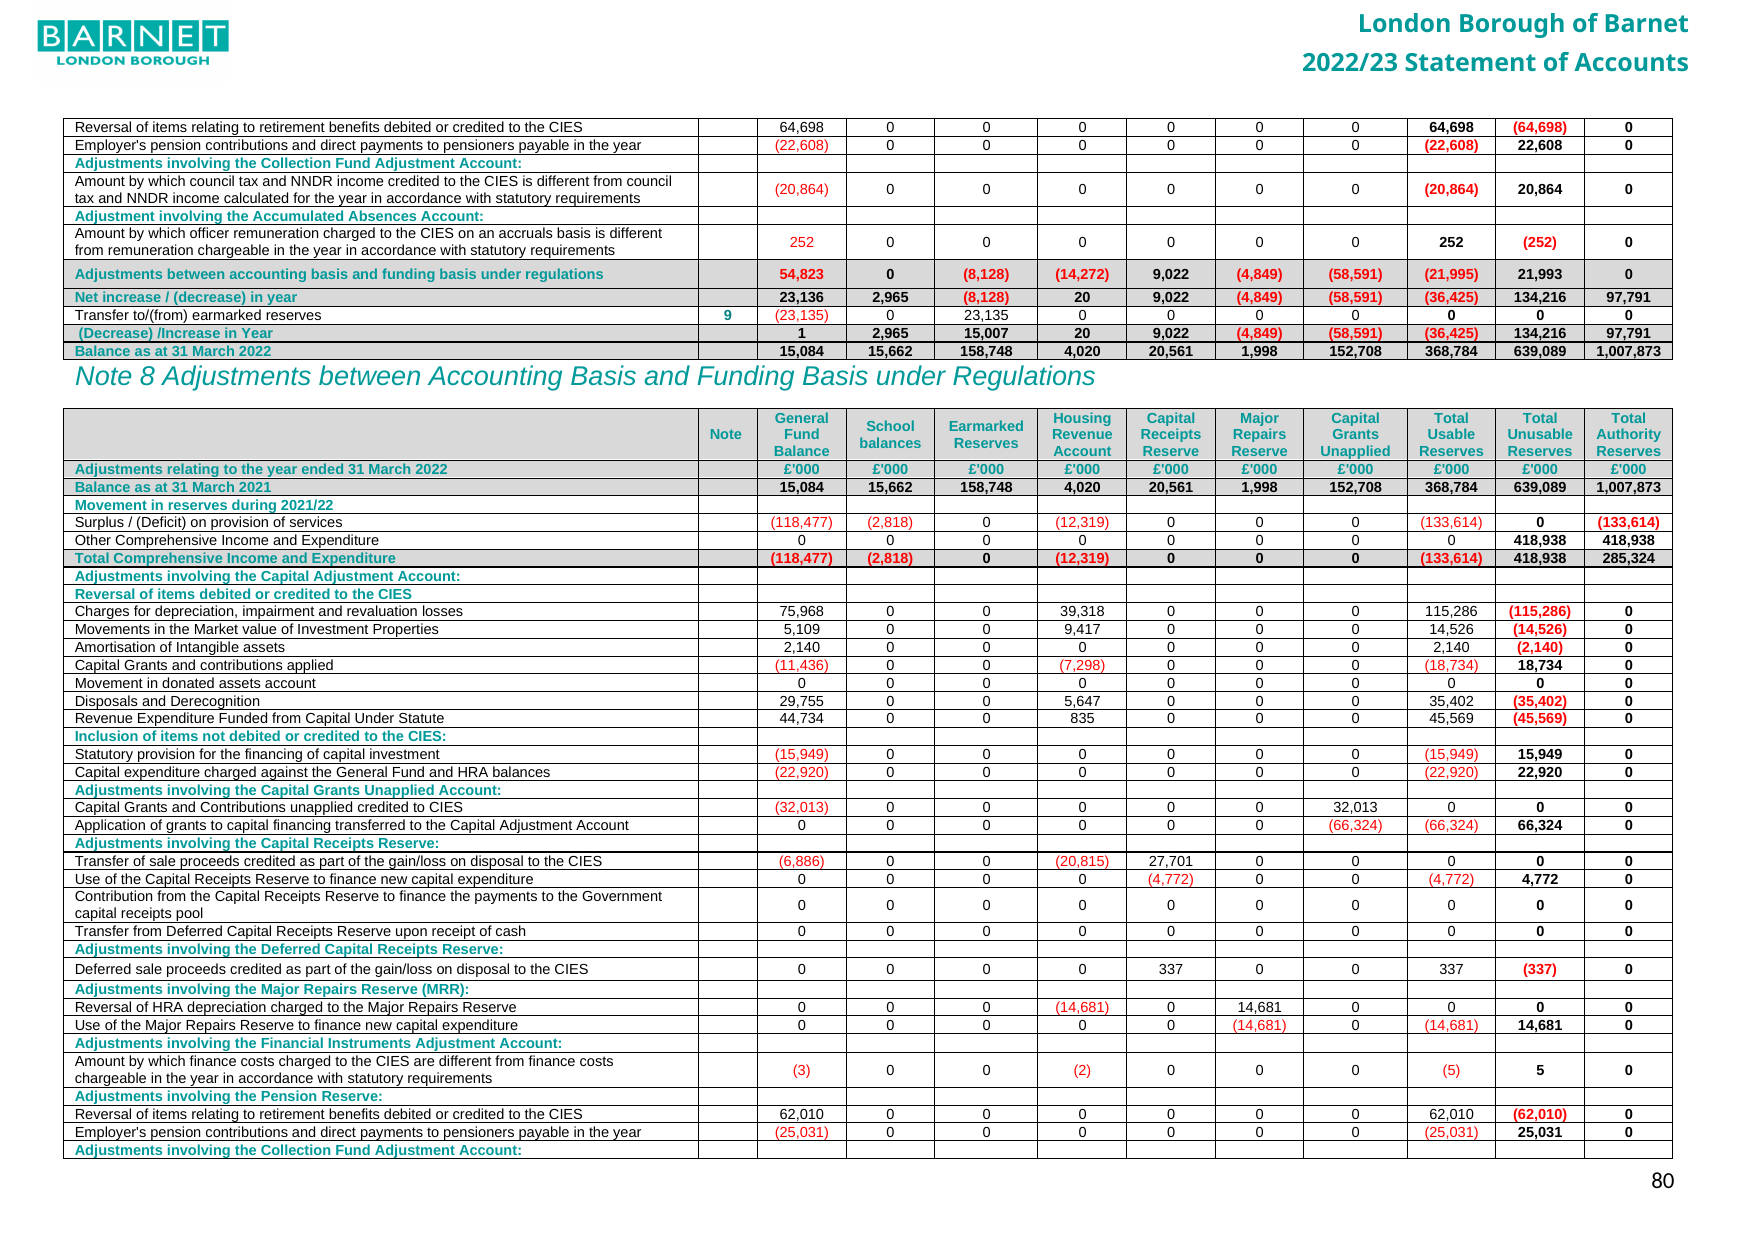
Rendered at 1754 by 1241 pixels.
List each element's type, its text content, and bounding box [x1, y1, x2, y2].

table_cell [699, 119, 757, 136]
table_cell 0 [1038, 958, 1126, 979]
table_cell [699, 603, 757, 620]
table_cell [1216, 207, 1303, 224]
table_cell [699, 137, 757, 154]
table_cell (115,286) [1496, 603, 1584, 620]
table_cell 0 [847, 923, 934, 939]
table_cell [1496, 496, 1584, 513]
table_cell 0 [1127, 137, 1215, 154]
table_cell Reversal of items relating to retirement benefits debited or credited to the CIES [64, 1106, 698, 1122]
table_cell 75,968 [758, 603, 846, 620]
table_cell [847, 835, 934, 851]
table_cell [1408, 155, 1495, 172]
table_cell 0 [1216, 923, 1303, 939]
table_cell (2,140) [1496, 639, 1584, 656]
table_cell 0 [758, 1016, 846, 1033]
table_cell 22,920 [1496, 764, 1584, 780]
table_cell [1496, 585, 1584, 602]
table_cell [1038, 781, 1126, 798]
table_cell [699, 781, 757, 798]
table_cell [935, 1088, 1037, 1104]
table_cell 0 [1127, 799, 1215, 816]
table_cell 0 [1216, 119, 1303, 136]
table_cell 0 [935, 225, 1037, 258]
table_cell [1038, 496, 1126, 513]
table_cell [1408, 728, 1495, 744]
table_cell 0 [1585, 799, 1672, 816]
table_cell 0 [1038, 764, 1126, 780]
table_cell [699, 461, 757, 477]
table_cell (14,681) [1216, 1016, 1303, 1033]
table_cell £'000 [1585, 461, 1672, 477]
table_cell £'000 [935, 461, 1037, 477]
table_cell [699, 728, 757, 744]
table_cell 0 [1304, 137, 1407, 154]
table_cell 0 [1304, 958, 1407, 979]
table_cell 0 [1038, 799, 1126, 816]
table_cell [699, 835, 757, 851]
table_cell [1585, 941, 1672, 957]
table_cell (15,949) [758, 746, 846, 762]
table_cell 0 [1585, 173, 1672, 206]
table_cell 0 [1585, 307, 1672, 324]
table_cell 2,140 [758, 639, 846, 656]
table_cell [847, 728, 934, 744]
table_cell Revenue Expenditure Funded from Capital Under Statute [64, 710, 698, 727]
table_cell 0 [847, 888, 934, 922]
table_cell [699, 817, 757, 834]
table_cell 0 [1127, 621, 1215, 638]
table_cell 0 [935, 173, 1037, 206]
table_cell 0 [1304, 225, 1407, 258]
table_cell Application of grants to capital financing transferred to the Capital Adjustment Account [64, 817, 698, 834]
table_cell Employer's pension contributions and direct payments to pensioners payable in the year [64, 1123, 698, 1140]
table_cell 20,561 [1127, 343, 1215, 359]
table_cell 25,031 [1496, 1123, 1584, 1140]
table_cell £'000 [1127, 461, 1215, 477]
table_cell 0 [1038, 888, 1126, 922]
table_cell 0 [1216, 307, 1303, 324]
table_cell [1496, 781, 1584, 798]
table_cell 0 [1216, 817, 1303, 834]
table_cell 0 [1496, 674, 1584, 691]
table_cell [1304, 155, 1407, 172]
table_cell 0 [1038, 1123, 1126, 1140]
table_cell 0 [847, 746, 934, 762]
table_cell (4,772) [1408, 870, 1495, 887]
table_cell (133,614) [1408, 514, 1495, 531]
table_cell [1408, 835, 1495, 851]
table_cell Reversal of HRA depreciation charged to the Major Repairs Reserve [64, 999, 698, 1015]
table_cell [1585, 1141, 1672, 1158]
table_cell Adjustments involving the Collection Fund Adjustment Account: [64, 1141, 698, 1158]
table_cell 15,662 [847, 343, 934, 359]
table_cell [1216, 981, 1303, 997]
table_cell 1,998 [1216, 343, 1303, 359]
table_cell 0 [1585, 923, 1672, 939]
table_cell [1304, 568, 1407, 584]
table_cell 285,324 [1585, 550, 1672, 566]
table_cell 0 [935, 958, 1037, 979]
table_cell 0 [1585, 817, 1672, 834]
table_header General Fund Balance [758, 409, 846, 459]
table_cell [1408, 568, 1495, 584]
table_cell 252 [1408, 225, 1495, 258]
table_cell [1585, 496, 1672, 513]
table_cell 0 [935, 692, 1037, 709]
table_cell [1496, 981, 1584, 997]
table_cell [699, 958, 757, 979]
table_cell (118,477) [758, 514, 846, 531]
table_cell 0 [1496, 799, 1584, 816]
table_cell [847, 155, 934, 172]
table_cell 0 [1127, 817, 1215, 834]
table_cell [847, 981, 934, 997]
table_cell [1304, 835, 1407, 851]
table_cell 0 [1304, 853, 1407, 869]
table_cell (23,135) [758, 307, 846, 324]
table_cell 0 [847, 764, 934, 780]
table_cell [699, 799, 757, 816]
table_cell [1304, 1141, 1407, 1158]
table_cell [699, 999, 757, 1015]
table_cell 9,022 [1127, 325, 1215, 341]
table_cell [1038, 1141, 1126, 1158]
table_cell [847, 568, 934, 584]
table_cell 0 [1585, 888, 1672, 922]
table_cell [1127, 496, 1215, 513]
table_cell 0 [1304, 764, 1407, 780]
table_cell Reversal of items relating to retirement benefits debited or credited to the CIES [64, 119, 698, 136]
table_cell (133,614) [1585, 514, 1672, 531]
table_cell (7,298) [1038, 657, 1126, 673]
table_cell [1408, 1141, 1495, 1158]
table_cell [699, 941, 757, 957]
table_cell 158,748 [935, 479, 1037, 495]
table_cell 0 [1038, 923, 1126, 939]
table_cell 0 [1038, 1016, 1126, 1033]
table_cell [699, 225, 757, 258]
table_cell 9,022 [1127, 260, 1215, 288]
table_cell [935, 728, 1037, 744]
table_cell Adjustments involving the Pension Reserve: [64, 1088, 698, 1104]
table_cell [935, 568, 1037, 584]
table_cell [1038, 585, 1126, 602]
table_cell 54,823 [758, 260, 846, 288]
table_cell [699, 1141, 757, 1158]
table_cell 0 [1127, 692, 1215, 709]
table_cell 0 [935, 923, 1037, 939]
table_cell 0 [1127, 746, 1215, 762]
table_cell 0 [847, 119, 934, 136]
table_cell 0 [1585, 639, 1672, 656]
table_cell [1304, 585, 1407, 602]
table_cell £'000 [1304, 461, 1407, 477]
table_cell [1216, 781, 1303, 798]
table_cell Adjustments involving the Capital Receipts Reserve: [64, 835, 698, 851]
table_cell [1038, 568, 1126, 584]
table_cell (22,920) [758, 764, 846, 780]
table_cell Transfer of sale proceeds credited as part of the gain/loss on disposal to the CIES [64, 853, 698, 869]
table_cell Surplus / (Deficit) on provision of services [64, 514, 698, 531]
table_cell (62,010) [1496, 1106, 1584, 1122]
table_cell (45,569) [1496, 710, 1584, 727]
table_cell 0 [758, 888, 846, 922]
table_cell (66,324) [1408, 817, 1495, 834]
table_cell Movement in donated assets account [64, 674, 698, 691]
table_cell 0 [935, 799, 1037, 816]
table_cell £'000 [1408, 461, 1495, 477]
table_cell [758, 835, 846, 851]
table_cell 0 [1216, 532, 1303, 549]
table_cell [1304, 496, 1407, 513]
table_cell 0 [1038, 137, 1126, 154]
table_cell 0 [847, 853, 934, 869]
table_cell Capital Grants and Contributions unapplied credited to CIES [64, 799, 698, 816]
table_cell (14,272) [1038, 260, 1126, 288]
table_cell [1216, 585, 1303, 602]
table_cell 0 [1127, 514, 1215, 531]
table_cell 0 [847, 639, 934, 656]
table_cell 0 [935, 119, 1037, 136]
table_cell 39,318 [1038, 603, 1126, 620]
table_cell 0 [1304, 1016, 1407, 1033]
table_cell 0 [1127, 1016, 1215, 1033]
table_cell [699, 764, 757, 780]
table_cell Deferred sale proceeds credited as part of the gain/loss on disposal to the CIES [64, 958, 698, 979]
table_cell 0 [935, 532, 1037, 549]
table_cell 0 [1585, 119, 1672, 136]
table_cell 29,755 [758, 692, 846, 709]
table_cell [699, 1088, 757, 1104]
table_cell [1127, 1034, 1215, 1052]
table_cell (4,772) [1127, 870, 1215, 887]
table_cell 62,010 [758, 1106, 846, 1122]
table_cell 0 [758, 532, 846, 549]
table_cell Adjustments involving the Collection Fund Adjustment Account: [64, 155, 698, 172]
table_cell 0 [1304, 1123, 1407, 1140]
table_cell 0 [1304, 307, 1407, 324]
table_cell 0 [1127, 1123, 1215, 1140]
table_cell (14,526) [1496, 621, 1584, 638]
table_cell 0 [847, 710, 934, 727]
table_cell [699, 710, 757, 727]
table_cell Capital expenditure charged against the General Fund and HRA balances [64, 764, 698, 780]
table_cell [847, 585, 934, 602]
table_cell [847, 1141, 934, 1158]
table_cell Contribution from the Capital Receipts Reserve to finance the payments to the Government capital receipts pool [64, 888, 698, 922]
table_cell [1127, 1141, 1215, 1158]
table_cell Reversal of items debited or credited to the CIES [64, 585, 698, 602]
table_cell 0 [1496, 999, 1584, 1015]
table_cell 5,647 [1038, 692, 1126, 709]
table_cell 0 [935, 603, 1037, 620]
table_cell Movement in reserves during 2021/22 [64, 496, 698, 513]
table_cell 4,020 [1038, 343, 1126, 359]
table_cell 0 [1127, 639, 1215, 656]
table_cell 0 [1304, 173, 1407, 206]
table_cell Balance as at 31 March 2022 [64, 343, 698, 359]
table_cell [1216, 568, 1303, 584]
table_cell 0 [1585, 225, 1672, 258]
table_cell 0 [1585, 764, 1672, 780]
table_cell 0 [847, 692, 934, 709]
table_cell Adjustment involving the Accumulated Absences Account: [64, 207, 698, 224]
table_cell [1216, 941, 1303, 957]
table_cell 0 [1408, 307, 1495, 324]
table_cell (64,698) [1496, 119, 1584, 136]
table_cell [1304, 941, 1407, 957]
table_cell 0 [1585, 260, 1672, 288]
table_cell [758, 207, 846, 224]
table_cell [935, 155, 1037, 172]
table_cell 0 [1127, 119, 1215, 136]
table_cell 27,701 [1127, 853, 1215, 869]
table_cell 2,965 [847, 325, 934, 341]
table_cell [1304, 1034, 1407, 1052]
table_cell 0 [1304, 550, 1407, 566]
table_cell [699, 532, 757, 549]
table_cell 0 [1127, 764, 1215, 780]
table_cell [1127, 941, 1215, 957]
table_cell 0 [1216, 1123, 1303, 1140]
table_cell [1216, 728, 1303, 744]
table_header Capital Receipts Reserve [1127, 409, 1215, 459]
table_cell [1304, 781, 1407, 798]
table_cell 0 [1216, 225, 1303, 258]
table_cell Capital Grants and contributions applied [64, 657, 698, 673]
table_cell 639,089 [1496, 479, 1584, 495]
table_cell Adjustments relating to the year ended 31 March 2022 [64, 461, 698, 477]
table_cell (14,681) [1408, 1016, 1495, 1033]
table_cell [1216, 155, 1303, 172]
table_cell (133,614) [1408, 550, 1495, 566]
table_cell Use of the Capital Receipts Reserve to finance new capital expenditure [64, 870, 698, 887]
table_cell Adjustments involving the Major Repairs Reserve (MRR): [64, 981, 698, 997]
table_cell 418,938 [1496, 550, 1584, 566]
table_cell [699, 1034, 757, 1052]
table_cell 0 [1304, 692, 1407, 709]
table_cell 0 [1127, 603, 1215, 620]
table_cell (Decrease) /Increase in Year [64, 325, 698, 341]
table_cell 0 [1304, 621, 1407, 638]
table_cell [1408, 1088, 1495, 1104]
table_cell 0 [1304, 888, 1407, 922]
table_cell 62,010 [1408, 1106, 1495, 1122]
table_cell 0 [1216, 853, 1303, 869]
table_cell 0 [758, 958, 846, 979]
table_cell Inclusion of items not debited or credited to the CIES: [64, 728, 698, 744]
table_cell 0 [847, 621, 934, 638]
table_cell [1408, 981, 1495, 997]
table_cell 0 [1127, 657, 1215, 673]
table_cell 134,216 [1496, 325, 1584, 341]
table_cell [758, 1034, 846, 1052]
table_cell [1408, 207, 1495, 224]
table_cell 0 [1304, 603, 1407, 620]
table_cell 15,007 [935, 325, 1037, 341]
table_cell 639,089 [1496, 343, 1584, 359]
table_cell 1 [758, 325, 846, 341]
table_cell [1585, 568, 1672, 584]
table_cell 14,681 [1216, 999, 1303, 1015]
table_cell [758, 1088, 846, 1104]
table_cell [935, 981, 1037, 997]
table_cell [847, 781, 934, 798]
table_cell (118,477) [758, 550, 846, 566]
table_cell 0 [1127, 307, 1215, 324]
table_cell 4,772 [1496, 870, 1584, 887]
table_cell 45,569 [1408, 710, 1495, 727]
table_cell [699, 923, 757, 939]
table_cell [758, 941, 846, 957]
table_cell Employer's pension contributions and direct payments to pensioners payable in the year [64, 137, 698, 154]
table_cell [699, 657, 757, 673]
table_cell 0 [1216, 550, 1303, 566]
table_cell 0 [1496, 853, 1584, 869]
table_cell 0 [1127, 923, 1215, 939]
table_cell 0 [1496, 888, 1584, 922]
table_cell 0 [1216, 888, 1303, 922]
table_cell £'000 [758, 461, 846, 477]
table_cell 0 [1585, 1106, 1672, 1122]
table_cell 0 [1304, 1106, 1407, 1122]
table_cell 32,013 [1304, 799, 1407, 816]
table_cell 0 [1496, 923, 1584, 939]
table_cell [1585, 1088, 1672, 1104]
table_cell 0 [1408, 888, 1495, 922]
table_cell 0 [847, 532, 934, 549]
table_cell [1585, 981, 1672, 997]
table_cell 0 [1038, 1106, 1126, 1122]
table_cell [1304, 207, 1407, 224]
table_cell 0 [847, 958, 934, 979]
table_cell (4,849) [1216, 260, 1303, 288]
table_cell [699, 870, 757, 887]
table_cell 0 [847, 870, 934, 887]
table_cell [935, 207, 1037, 224]
table_cell [758, 728, 846, 744]
table_cell [935, 496, 1037, 513]
table_cell 0 [847, 307, 934, 324]
table_cell Amount by which council tax and NNDR income credited to the CIES is different from council tax and NNDR income calculated for the year in accordance with statutory requirements [64, 173, 698, 206]
table_cell 0 [847, 225, 934, 258]
table_cell 0 [758, 674, 846, 691]
table_cell 0 [1216, 173, 1303, 206]
table_cell 9,022 [1127, 289, 1215, 306]
table_cell [1038, 155, 1126, 172]
table_cell [699, 981, 757, 997]
table_cell (14,681) [1038, 999, 1126, 1015]
table_cell [935, 585, 1037, 602]
table_cell [699, 496, 757, 513]
table_cell 0 [1585, 621, 1672, 638]
table_cell 0 [1585, 710, 1672, 727]
table_cell [699, 585, 757, 602]
table_cell 0 [847, 137, 934, 154]
table_header School balances [847, 409, 934, 459]
table_cell 2,965 [847, 289, 934, 306]
table_cell 0 [1408, 853, 1495, 869]
table_cell (20,864) [758, 173, 846, 206]
table_cell [699, 260, 757, 288]
table_cell 0 [847, 260, 934, 288]
table_cell (58,591) [1304, 260, 1407, 288]
table_cell [935, 835, 1037, 851]
table_cell [847, 1088, 934, 1104]
table_cell 0 [935, 746, 1037, 762]
table_cell 1,998 [1216, 479, 1303, 495]
table_cell 0 [1038, 119, 1126, 136]
table_cell [1496, 835, 1584, 851]
table_cell [1216, 1088, 1303, 1104]
table_cell [1408, 781, 1495, 798]
table_cell 0 [935, 674, 1037, 691]
table_cell [699, 1123, 757, 1140]
table_cell 23,135 [935, 307, 1037, 324]
table_cell 97,791 [1585, 325, 1672, 341]
table_cell 0 [1127, 1053, 1215, 1087]
table_cell 9,417 [1038, 621, 1126, 638]
table_cell 0 [935, 1106, 1037, 1122]
table_cell [758, 1141, 846, 1158]
table_cell 0 [1496, 514, 1584, 531]
table_cell [758, 155, 846, 172]
table_cell 0 [1585, 870, 1672, 887]
table_cell 0 [1408, 923, 1495, 939]
table_cell 20 [1038, 325, 1126, 341]
table_cell 0 [758, 817, 846, 834]
table_cell 418,938 [1585, 532, 1672, 549]
table_cell [1038, 1088, 1126, 1104]
table_cell 64,698 [758, 119, 846, 136]
table_cell 35,402 [1408, 692, 1495, 709]
table_cell 0 [1585, 1053, 1672, 1087]
table_cell Balance as at 31 March 2021 [64, 479, 698, 495]
table_cell 0 [1038, 225, 1126, 258]
table_cell 0 [1304, 657, 1407, 673]
table_cell 4,020 [1038, 479, 1126, 495]
table_cell 0 [758, 923, 846, 939]
table_cell (12,319) [1038, 514, 1126, 531]
table_cell [847, 496, 934, 513]
table_cell 44,734 [758, 710, 846, 727]
table_cell [1304, 1088, 1407, 1104]
table_cell 0 [935, 870, 1037, 887]
table_cell Charges for depreciation, impairment and revaluation losses [64, 603, 698, 620]
table_header Housing Revenue Account [1038, 409, 1126, 459]
table_cell 0 [847, 1053, 934, 1087]
table_cell 0 [1216, 870, 1303, 887]
table_cell 0 [847, 173, 934, 206]
table_cell (2) [1038, 1053, 1126, 1087]
table_cell [847, 941, 934, 957]
table_cell Statutory provision for the financing of capital investment [64, 746, 698, 762]
table_cell 14,681 [1496, 1016, 1584, 1033]
table_cell [699, 325, 757, 341]
table_cell [1127, 585, 1215, 602]
table_header [64, 409, 698, 459]
table_cell 97,791 [1585, 289, 1672, 306]
table_cell 0 [1304, 639, 1407, 656]
table_header Note [699, 409, 757, 459]
table_cell 21,993 [1496, 260, 1584, 288]
table_cell 0 [1216, 692, 1303, 709]
table_cell 0 [935, 137, 1037, 154]
table_cell [1496, 568, 1584, 584]
table_cell 0 [1216, 137, 1303, 154]
table_cell Adjustments involving the Deferred Capital Receipts Reserve: [64, 941, 698, 957]
table_cell 0 [1038, 307, 1126, 324]
table_cell 0 [1408, 532, 1495, 549]
table_cell [847, 207, 934, 224]
table_cell (4,849) [1216, 325, 1303, 341]
table_cell [758, 981, 846, 997]
table_cell [758, 568, 846, 584]
table_cell 0 [935, 888, 1037, 922]
table_cell [1304, 981, 1407, 997]
table_cell 0 [1216, 764, 1303, 780]
table_cell [1127, 1088, 1215, 1104]
table_cell 18,734 [1496, 657, 1584, 673]
table_cell (15,949) [1408, 746, 1495, 762]
table_cell 0 [1304, 532, 1407, 549]
table_cell 0 [847, 603, 934, 620]
table_cell 0 [1304, 746, 1407, 762]
table_cell [699, 746, 757, 762]
table_cell 0 [1216, 1106, 1303, 1122]
table_cell 0 [847, 1106, 934, 1122]
table_cell 0 [1585, 958, 1672, 979]
table_cell 20,864 [1496, 173, 1584, 206]
table_cell 0 [1585, 692, 1672, 709]
table_cell [1216, 1034, 1303, 1052]
table_cell [1038, 728, 1126, 744]
table_cell 0 [1127, 550, 1215, 566]
table_cell Adjustments involving the Financial Instruments Adjustment Account: [64, 1034, 698, 1052]
table_cell 0 [1038, 817, 1126, 834]
table_cell [1496, 728, 1584, 744]
table_cell [1127, 728, 1215, 744]
table_cell £'000 [847, 461, 934, 477]
table_cell (58,591) [1304, 325, 1407, 341]
table_cell 0 [847, 1123, 934, 1140]
table_cell 0 [1127, 173, 1215, 206]
table_cell 0 [1127, 1106, 1215, 1122]
table_cell 15,662 [847, 479, 934, 495]
table_cell 0 [847, 657, 934, 673]
table_cell [1585, 585, 1672, 602]
table_cell (5) [1408, 1053, 1495, 1087]
table_cell 0 [847, 674, 934, 691]
table_cell [699, 568, 757, 584]
table_cell [1304, 728, 1407, 744]
table_cell 0 [1585, 603, 1672, 620]
table_cell [1496, 1088, 1584, 1104]
table_cell 134,216 [1496, 289, 1584, 306]
table_cell 0 [1216, 657, 1303, 673]
table_cell [699, 888, 757, 922]
table_cell 0 [847, 799, 934, 816]
table_cell 0 [1038, 173, 1126, 206]
table_cell 0 [1304, 923, 1407, 939]
table_cell (252) [1496, 225, 1584, 258]
table_header Capital Grants Unapplied [1304, 409, 1407, 459]
table_cell (22,608) [758, 137, 846, 154]
table_cell 252 [758, 225, 846, 258]
table_cell [935, 781, 1037, 798]
table_cell (4,849) [1216, 289, 1303, 306]
table_cell [1038, 1034, 1126, 1052]
table_cell 2,140 [1408, 639, 1495, 656]
table_cell 0 [935, 1016, 1037, 1033]
table_cell (36,425) [1408, 325, 1495, 341]
table_cell 0 [1304, 1053, 1407, 1087]
table_cell 158,748 [935, 343, 1037, 359]
table_cell (8,128) [935, 260, 1037, 288]
table_cell 23,136 [758, 289, 846, 306]
table_cell 0 [935, 853, 1037, 869]
table_cell (20,815) [1038, 853, 1126, 869]
table_cell [1585, 728, 1672, 744]
text Note 8 Adjustments between Accounting Basis and Funding Basis under Regulations [75, 360, 1689, 392]
table_cell 0 [1216, 514, 1303, 531]
table_cell 0 [1216, 674, 1303, 691]
table_cell 0 [935, 514, 1037, 531]
table_cell [1585, 155, 1672, 172]
table_cell Adjustments involving the Capital Adjustment Account: [64, 568, 698, 584]
table_cell £'000 [1496, 461, 1584, 477]
table_cell 0 [1585, 1123, 1672, 1140]
table_cell 0 [935, 550, 1037, 566]
table_cell 0 [1038, 639, 1126, 656]
table_header Earmarked Reserves [935, 409, 1037, 459]
table_cell [699, 343, 757, 359]
table_cell [699, 639, 757, 656]
table_cell [1585, 781, 1672, 798]
table_cell £'000 [1038, 461, 1126, 477]
table_cell 20,561 [1127, 479, 1215, 495]
table_cell [1408, 941, 1495, 957]
table_cell 0 [1304, 674, 1407, 691]
table_cell (2,818) [847, 550, 934, 566]
table_cell 0 [1038, 674, 1126, 691]
table_cell 0 [1216, 603, 1303, 620]
table_cell [699, 1106, 757, 1122]
table_cell (11,436) [758, 657, 846, 673]
table_header Total Authority Reserves [1585, 409, 1672, 459]
table_cell [935, 941, 1037, 957]
table_cell [699, 692, 757, 709]
table_cell [699, 853, 757, 869]
table_cell [699, 479, 757, 495]
table_cell [847, 1034, 934, 1052]
table_cell 0 [847, 817, 934, 834]
table_cell 0 [847, 999, 934, 1015]
table_cell (21,995) [1408, 260, 1495, 288]
table_cell Use of the Major Repairs Reserve to finance new capital expenditure [64, 1016, 698, 1033]
table_cell [1216, 835, 1303, 851]
table_cell Transfer to/(from) earmarked reserves [64, 307, 698, 324]
table_cell [1038, 835, 1126, 851]
table_cell 0 [758, 999, 846, 1015]
table_cell 0 [1408, 799, 1495, 816]
table_cell 5 [1496, 1053, 1584, 1087]
table_cell (3) [758, 1053, 846, 1087]
table_cell £'000 [1216, 461, 1303, 477]
table_cell 5,109 [758, 621, 846, 638]
table_cell 418,938 [1496, 532, 1584, 549]
table_cell 0 [758, 870, 846, 887]
table_cell [1585, 835, 1672, 851]
table_cell 0 [847, 1016, 934, 1033]
table_cell 835 [1038, 710, 1126, 727]
table_cell [699, 207, 757, 224]
table_cell 0 [935, 1123, 1037, 1140]
table_cell [1038, 207, 1126, 224]
table_cell [1127, 835, 1215, 851]
table_cell (35,402) [1496, 692, 1584, 709]
table_cell 0 [1127, 225, 1215, 258]
table_cell [1585, 207, 1672, 224]
table_cell 368,784 [1408, 343, 1495, 359]
table_cell 14,526 [1408, 621, 1495, 638]
table_cell 0 [1216, 621, 1303, 638]
table_cell 0 [1304, 710, 1407, 727]
table_cell 9 [699, 307, 757, 324]
table_cell [758, 496, 846, 513]
table_cell Total Comprehensive Income and Expenditure [64, 550, 698, 566]
table_cell 0 [935, 817, 1037, 834]
table_cell 15,084 [758, 343, 846, 359]
table_cell Transfer from Deferred Capital Receipts Reserve upon receipt of cash [64, 923, 698, 939]
table_cell 0 [1127, 674, 1215, 691]
table_cell [1496, 155, 1584, 172]
table_cell Other Comprehensive Income and Expenditure [64, 532, 698, 549]
table_cell [1038, 941, 1126, 957]
table_cell 0 [1408, 674, 1495, 691]
table_cell 0 [1216, 1053, 1303, 1087]
table_cell [699, 173, 757, 206]
table_cell [935, 1034, 1037, 1052]
table_cell (337) [1496, 958, 1584, 979]
table_cell (2,818) [847, 514, 934, 531]
table_cell 115,286 [1408, 603, 1495, 620]
table_cell 0 [935, 1053, 1037, 1087]
table_cell 15,949 [1496, 746, 1584, 762]
table_cell (25,031) [758, 1123, 846, 1140]
table_cell (22,608) [1408, 137, 1495, 154]
table_cell Adjustments involving the Capital Grants Unapplied Account: [64, 781, 698, 798]
table_cell 0 [1038, 870, 1126, 887]
table_cell [1408, 1034, 1495, 1052]
table_cell 0 [935, 621, 1037, 638]
table_cell [1127, 155, 1215, 172]
table_cell 1,007,873 [1585, 343, 1672, 359]
table_cell 0 [935, 999, 1037, 1015]
table_cell 152,708 [1304, 479, 1407, 495]
table_cell [1408, 496, 1495, 513]
table_cell 0 [1216, 958, 1303, 979]
table_cell [1496, 941, 1584, 957]
table_cell [1127, 781, 1215, 798]
table_cell 64,698 [1408, 119, 1495, 136]
table_cell 368,784 [1408, 479, 1495, 495]
table_cell [935, 1141, 1037, 1158]
table_cell 0 [1408, 999, 1495, 1015]
table_cell 0 [1304, 119, 1407, 136]
table_cell [699, 155, 757, 172]
table_header Total Unusable Reserves [1496, 409, 1584, 459]
table_cell [1216, 1141, 1303, 1158]
table_cell 15,084 [758, 479, 846, 495]
table_cell 22,608 [1496, 137, 1584, 154]
table_cell (18,734) [1408, 657, 1495, 673]
table_cell [699, 1053, 757, 1087]
table_cell 0 [1038, 746, 1126, 762]
table_cell 0 [1585, 137, 1672, 154]
table_cell 0 [935, 764, 1037, 780]
table_header Major Repairs Reserve [1216, 409, 1303, 459]
table_cell [1496, 1034, 1584, 1052]
table_cell [1038, 981, 1126, 997]
table_cell 0 [1585, 746, 1672, 762]
table_cell 66,324 [1496, 817, 1584, 834]
table_cell Disposals and Derecognition [64, 692, 698, 709]
table_cell (6,886) [758, 853, 846, 869]
table_cell [1127, 981, 1215, 997]
table_cell (66,324) [1304, 817, 1407, 834]
table_cell 1,007,873 [1585, 479, 1672, 495]
table_cell [699, 674, 757, 691]
table_cell (20,864) [1408, 173, 1495, 206]
table_cell (36,425) [1408, 289, 1495, 306]
table_cell [1408, 585, 1495, 602]
table_cell [758, 781, 846, 798]
table_cell 152,708 [1304, 343, 1407, 359]
table_cell [1216, 496, 1303, 513]
table_cell [699, 621, 757, 638]
table_cell 337 [1127, 958, 1215, 979]
table_cell 0 [1127, 999, 1215, 1015]
table_cell Amount by which officer remuneration charged to the CIES on an accruals basis is different from remuneration chargeable in the year in accordance with statutory requirements [64, 225, 698, 258]
table_cell (32,013) [758, 799, 846, 816]
table_cell 337 [1408, 958, 1495, 979]
table_cell [699, 550, 757, 566]
table_cell 0 [1127, 710, 1215, 727]
table_cell 0 [1127, 888, 1215, 922]
table_cell 0 [1216, 799, 1303, 816]
table_cell 0 [935, 657, 1037, 673]
table_cell [758, 585, 846, 602]
table_cell Net increase / (decrease) in year [64, 289, 698, 306]
table_cell [699, 514, 757, 531]
table_cell [1585, 1034, 1672, 1052]
table_cell Amount by which finance costs charged to the CIES are different from finance costs chargeable in the year in accordance with statutory requirements [64, 1053, 698, 1087]
table_cell [1127, 207, 1215, 224]
table_cell 0 [1216, 746, 1303, 762]
table_cell [699, 1016, 757, 1033]
table_cell 0 [1304, 999, 1407, 1015]
table_cell 0 [1304, 514, 1407, 531]
table_cell (25,031) [1408, 1123, 1495, 1140]
table_cell 0 [1585, 1016, 1672, 1033]
table_cell 0 [1038, 532, 1126, 549]
table_cell 0 [935, 639, 1037, 656]
table_cell 20 [1038, 289, 1126, 306]
table_header Total Usable Reserves [1408, 409, 1495, 459]
table_cell [1496, 1141, 1584, 1158]
table_cell 0 [1216, 710, 1303, 727]
table_cell (58,591) [1304, 289, 1407, 306]
table_cell Amortisation of Intangible assets [64, 639, 698, 656]
table_cell Adjustments between accounting basis and funding basis under regulations [64, 260, 698, 288]
table_cell 0 [1304, 870, 1407, 887]
table_cell 0 [1127, 532, 1215, 549]
table_cell (22,920) [1408, 764, 1495, 780]
table_cell 0 [1585, 657, 1672, 673]
table_cell 0 [1585, 853, 1672, 869]
table_cell Movements in the Market value of Investment Properties [64, 621, 698, 638]
table_cell [1127, 568, 1215, 584]
table_cell 0 [1496, 307, 1584, 324]
table_cell 0 [1585, 999, 1672, 1015]
table_cell 0 [1585, 674, 1672, 691]
table_cell 0 [935, 710, 1037, 727]
table_cell (12,319) [1038, 550, 1126, 566]
table_cell (8,128) [935, 289, 1037, 306]
table_cell [1496, 207, 1584, 224]
table_cell 0 [1216, 639, 1303, 656]
table_cell [699, 289, 757, 306]
